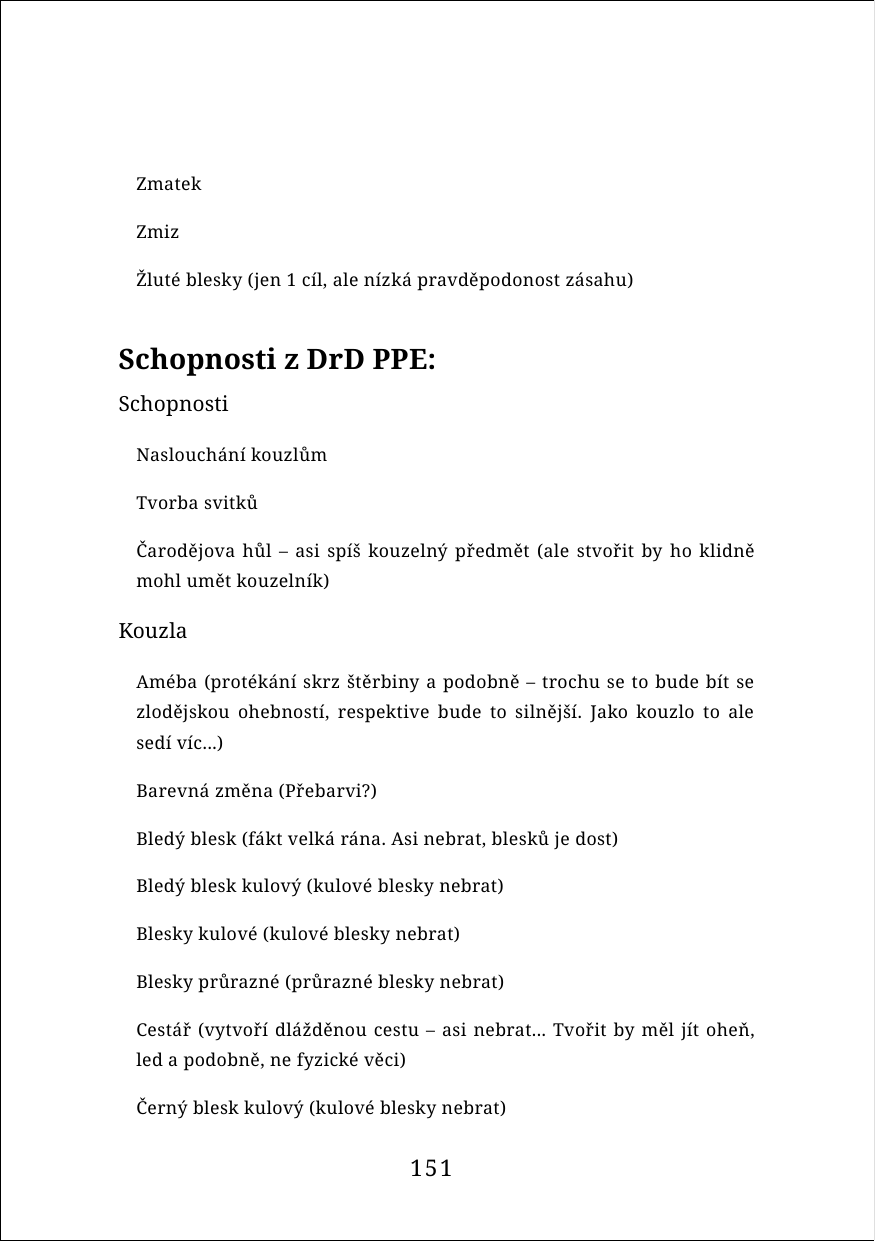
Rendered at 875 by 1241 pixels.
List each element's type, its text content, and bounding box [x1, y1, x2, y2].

text Améba (protékání skrz štěrbiny a podobně – trochu se to bude bít se zlodějskou ohebností, respektive bude to silnější. Jako kouzlo to ale sedí víc...) [136, 670, 756, 754]
subtitle Schopnosti z DrD PPE: [118, 339, 756, 377]
text Čarodějova hůl – asi spíš kouzelný předmět (ale stvořit by ho klidně mohl umět kouzelník) [136, 538, 756, 593]
text Zmatek [136, 172, 756, 196]
text Blesky kulové (kulové blesky nebrat) [136, 922, 756, 946]
text Cestář (vytvoří dlážděnou cestu – asi nebrat... Tvořit by měl jít oheň, led a podobně, ne fyzické věci) [136, 1018, 756, 1072]
text Kouzla [118, 616, 756, 645]
text Zmiz [136, 220, 756, 244]
text Blesky průrazné (průrazné blesky nebrat) [136, 970, 756, 994]
text Černý blesk kulový (kulové blesky nebrat) [136, 1096, 756, 1120]
text Žluté blesky (jen 1 cíl, ale nízká pravděpodonost zásahu) [136, 268, 756, 292]
text Bledý blesk (fákt velká rána. Asi nebrat, blesků je dost) [136, 826, 756, 850]
text Schopnosti [118, 389, 756, 418]
text Naslouchání kouzlům [136, 442, 756, 467]
text Tvorba svitků [136, 490, 756, 514]
text Bledý blesk kulový (kulové blesky nebrat) [136, 874, 756, 898]
text Barevná změna (Přebarvi?) [136, 778, 756, 802]
